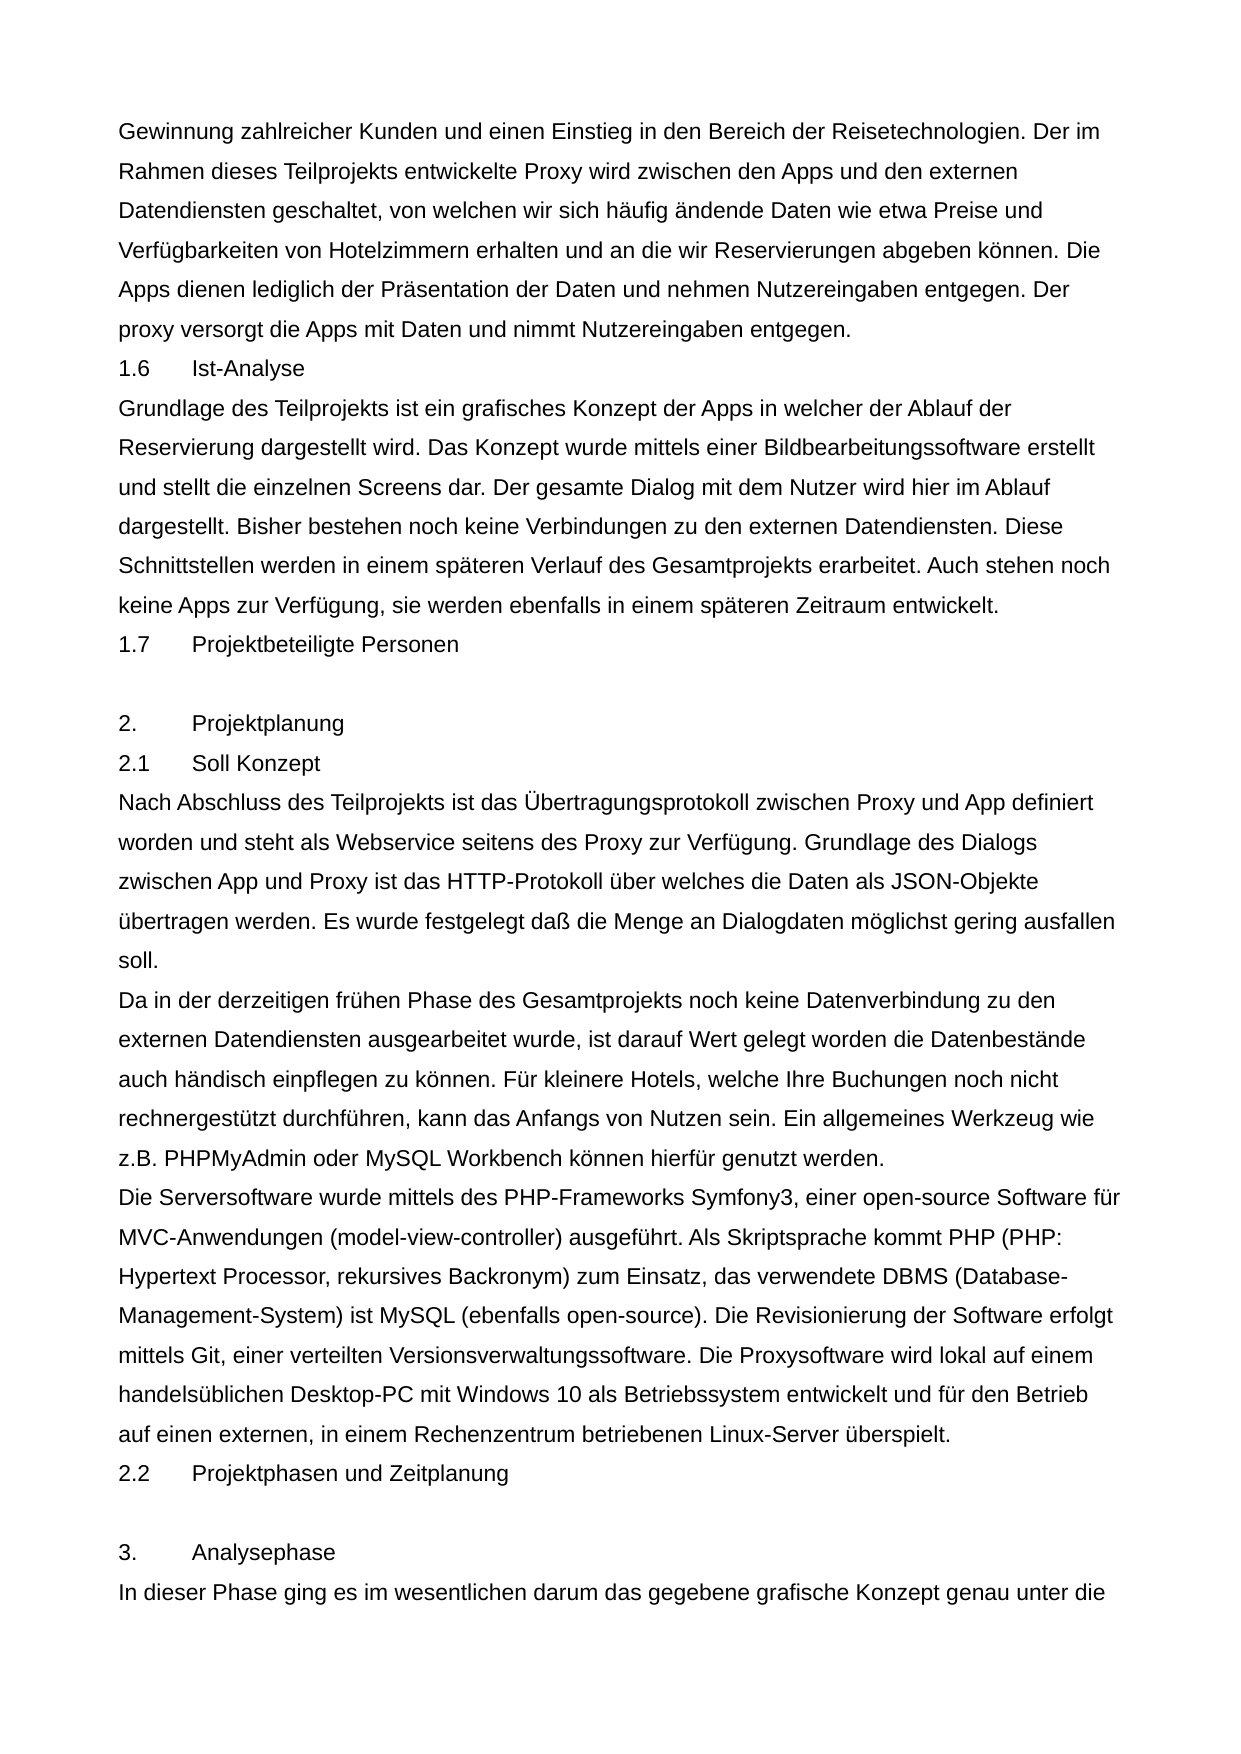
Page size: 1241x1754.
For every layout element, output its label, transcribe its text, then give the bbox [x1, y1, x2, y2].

text Da in der derzeitigen frühen Phase des Gesamtprojekts noch keine Datenverbindung zu den externen Datendiensten ausgearbeitet wurde, ist darauf Wert gelegt worden die Datenbestände auch händisch einpflegen zu können. Für kleinere Hotels, welche Ihre Buchungen noch nicht rechnergestützt durchführen, kann das Anfangs von Nutzen sein. Ein allgemeines Werkzeug wie z.B. PHPMyAdmin oder MySQL Workbench können hierfür genutzt werden. [118, 987, 1122, 1171]
text 2.1 Soll Konzept [118, 750, 1122, 776]
text 1.7 Projektbeteiligte Personen [118, 631, 1122, 658]
text 2.2 Projektphasen und Zeitplanung [118, 1460, 1122, 1487]
text 1.6 Ist-Analyse [118, 355, 1122, 381]
text Grundlage des Teilprojekts ist ein grafisches Konzept der Apps in welcher der Ablauf der Reservierung dargestellt wird. Das Konzept wurde mittels einer Bildbearbeitungssoftware erstellt und stellt die einzelnen Screens dar. Der gesamte Dialog mit dem Nutzer wird hier im Ablauf dargestellt. Bisher bestehen noch keine Verbindungen zu den externen Datendiensten. Diese Schnittstellen werden in einem späteren Verlauf des Gesamtprojekts erarbeitet. Auch stehen noch keine Apps zur Verfügung, sie werden ebenfalls in einem späteren Zeitraum entwickelt. [118, 394, 1122, 618]
text Die Serversoftware wurde mittels des PHP-Frameworks Symfony3, einer open-source Software für MVC-Anwendungen (model-view-controller) ausgeführt. Als Skriptsprache kommt PHP (PHP: Hypertext Processor, rekursives Backronym) zum Einsatz, das verwendete DBMS (Database-Management-System) ist MySQL (ebenfalls open-source). Die Revisionierung der Software erfolgt mittels Git, einer verteilten Versionsverwaltungssoftware. Die Proxysoftware wird lokal auf einem handelsüblichen Desktop-PC mit Windows 10 als Betriebssystem entwickelt und für den Betrieb auf einen externen, in einem Rechenzentrum betriebenen Linux-Server überspielt. [118, 1184, 1122, 1447]
text Gewinnung zahlreicher Kunden und einen Einstieg in den Bereich der Reisetechnologien. Der im Rahmen dieses Teilprojekts entwickelte Proxy wird zwischen den Apps und den externen Datendiensten geschaltet, von welchen wir sich häufig ändende Daten wie etwa Preise und Verfügbarkeiten von Hotelzimmern erhalten und an die wir Reservierungen abgeben können. Die Apps dienen lediglich der Präsentation der Daten und nehmen Nutzereingaben entgegen. Der proxy versorgt die Apps mit Daten und nimmt Nutzereingaben entgegen. [118, 118, 1122, 342]
text In dieser Phase ging es im wesentlichen darum das gegebene grafische Konzept genau unter die [118, 1579, 1122, 1605]
text 3. Analysephase [118, 1539, 1122, 1566]
text Nach Abschluss des Teilprojekts ist das Übertragungsprotokoll zwischen Proxy und App definiert worden und steht als Webservice seitens des Proxy zur Verfügung. Grundlage des Dialogs zwischen App und Proxy ist das HTTP-Protokoll über welches die Daten als JSON-Objekte übertragen werden. Es wurde festgelegt daß die Menge an Dialogdaten möglichst gering ausfallen soll. [118, 789, 1122, 973]
text 2. Projektplanung [118, 710, 1122, 737]
